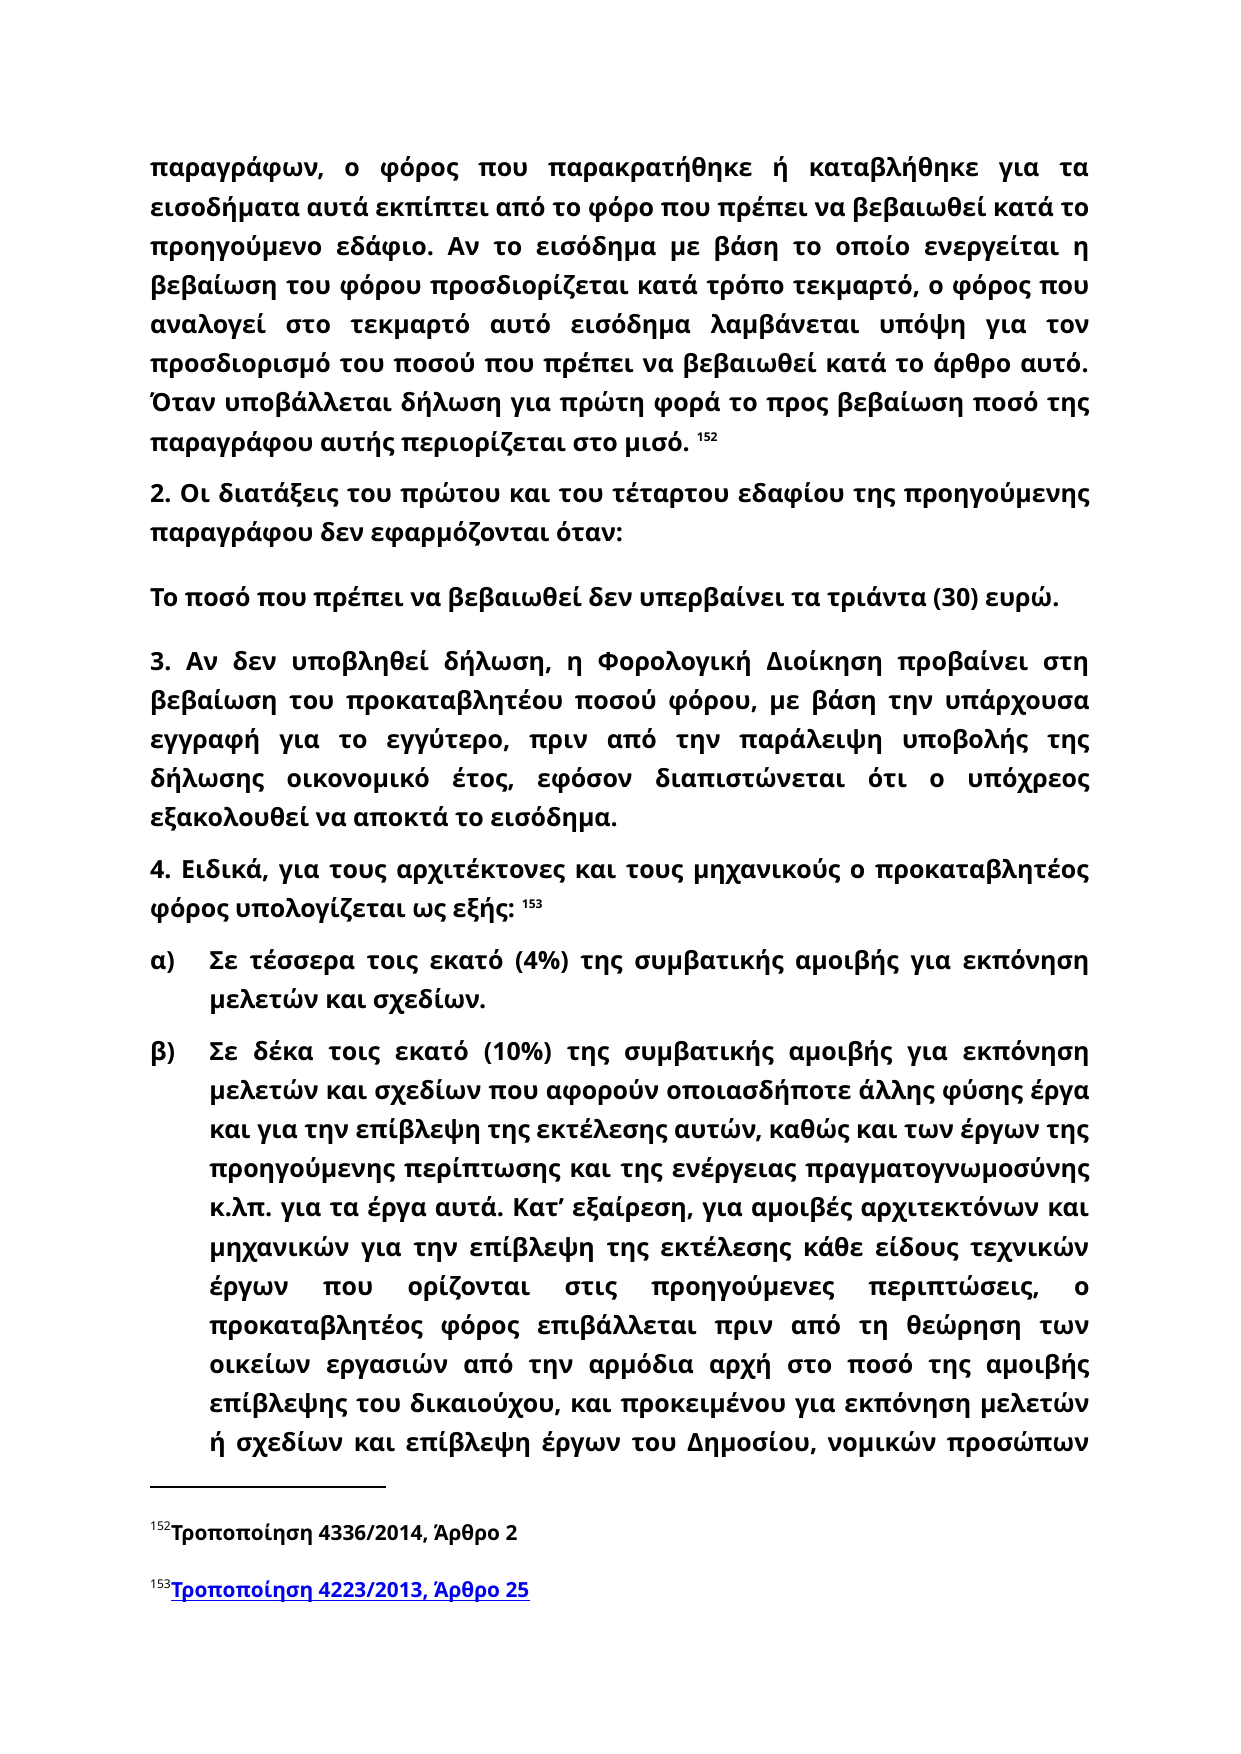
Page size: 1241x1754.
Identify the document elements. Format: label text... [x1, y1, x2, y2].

list β) Σε δέκα τοις εκατό (10%) της συμβατικής αμοιβής για εκπόνηση μελετών και σχεδίων που αφορούν οποιασδήποτε άλλης φύσης έργα και για την επίβλεψη της εκτέλεσης αυτών, καθώς και των έργων της προηγούμενης περίπτωσης και της ενέργειας πραγματογνωμοσύνης κ.λπ. για τα έργα αυτά. Κατ’ εξαίρεση, για αμοιβές αρχιτεκτόνων και μηχανικών για την επίβλεψη της εκτέλεσης κάθε είδους τεχνικών έργων που ορίζονται στις προηγούμενες περιπτώσεις, ο προκαταβλητέος φόρος επιβάλλεται πριν από τη θεώρηση των οικείων εργασιών από την αρμόδια αρχή στο ποσό της αμοιβής επίβλεψης του δικαιούχου, και προκειμένου για εκπόνηση μελετών ή σχεδίων και επίβλεψη έργων του Δημοσίου, νομικών προσώπων [150, 1033, 1090, 1459]
text παραγράφων, ο φόρος που παρακρατήθηκε ή καταβλήθηκε για τα εισοδήματα αυτά εκπίπτει από το φόρο που πρέπει να βεβαιωθεί κατά το προηγούμενο εδάφιο. Αν το εισόδημα με βάση το οποίο ενεργείται η βεβαίωση του φόρου προσδιορίζεται κατά τρόπο τεκμαρτό, ο φόρος που αναλογεί στο τεκμαρτό αυτό εισόδημα λαμβάνεται υπόψη για τον προσδιορισμό του ποσού που πρέπει να βεβαιωθεί κατά το άρθρο αυτό. Όταν υποβάλλεται δήλωση για πρώτη φορά το προς βεβαίωση ποσό της παραγράφου αυτής περιορίζεται στο μισό. [150, 150, 1090, 458]
text 4. Ειδικά, για τους αρχιτέκτονες και τους μηχανικούς ο προκαταβλητέος φόρος υπολογίζεται ως εξής: [150, 852, 1090, 925]
text 3. Αν δεν υποβληθεί δήλωση, η Φορολογική Διοίκηση προβαίνει στη βεβαίωση του προκαταβλητέου ποσού φόρου, με βάση την υπάρχουσα εγγραφή για το εγγύτερο, πριν από την παράλειψη υποβολής της δήλωσης οικονομικό έτος, εφόσον διαπιστώνεται ότι ο υπόχρεος εξακολουθεί να αποκτά το εισόδημα. [150, 643, 1090, 834]
list α) Σε τέσσερα τοις εκατό (4%) της συμβατικής αμοιβής για εκπόνηση μελετών και σχεδίων. [150, 942, 1090, 1016]
text Τροποποίηση 4223/2013, Άρθρο 25 [150, 1576, 1090, 1604]
text Τροποποίηση 4336/2014, Άρθρο 2 [150, 1518, 1090, 1546]
text Το ποσό που πρέπει να βεβαιωθεί δεν υπερβαίνει τα τριάντα (30) ευρώ. [150, 579, 1090, 613]
text 2. Οι διατάξεις του πρώτου και του τέταρτου εδαφίου της προηγούμενης παραγράφου δεν εφαρμόζονται όταν: [150, 476, 1090, 549]
